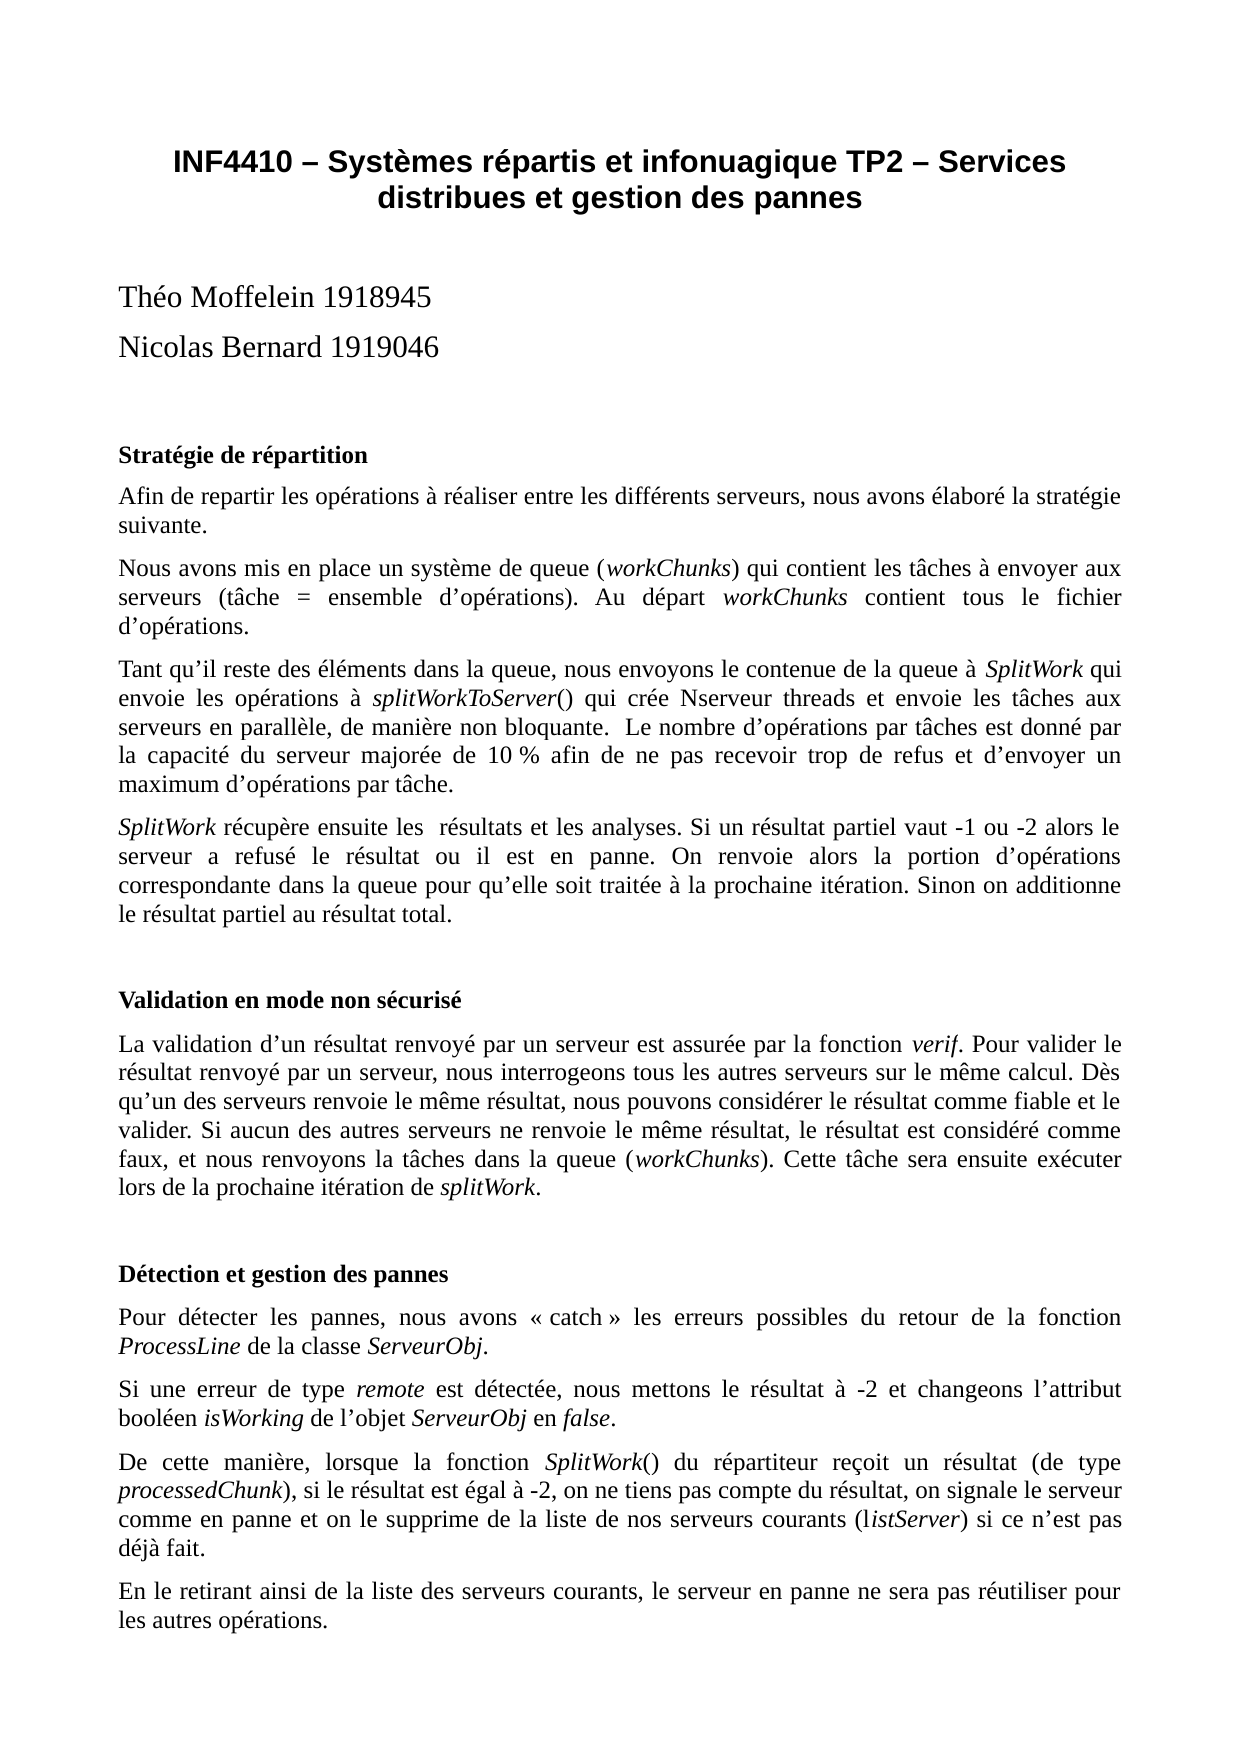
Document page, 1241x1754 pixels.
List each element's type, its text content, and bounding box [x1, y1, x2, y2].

subtitle Stratégie de répartition [118, 440, 1122, 469]
text Tant qu’il reste des éléments dans la queue, nous envoyons le contenue de la queue à SplitWork qui envoie les opérations à splitWorkToServer() qui crée Nserveur threads et envoie les tâches aux serveurs en parallèle, de manière non bloquante. Le nombre d’opérations par tâches est donné par la capacité du serveur majorée de 10 % afin de ne pas recevoir trop de refus et d’envoyer un maximum d’opérations par tâche. [118, 654, 1122, 798]
text En le retirant ainsi de la liste des serveurs courants, le serveur en panne ne sera pas réutiliser pour les autres opérations. [118, 1576, 1122, 1634]
title INF4410 – Systèmes répartis et infonuagique TP2 – Services distribues et gestion des pannes [118, 143, 1122, 215]
text Nicolas Bernard 1919046 [118, 328, 1122, 364]
text Détection et gestion des pannes [118, 1259, 1122, 1288]
text Pour détecter les pannes, nous avons « catch » les erreurs possibles du retour de la fonction ProcessLine de la classe ServeurObj. [118, 1302, 1122, 1360]
text SplitWork récupère ensuite les résultats et les analyses. Si un résultat partiel vaut -1 ou -2 alors le serveur a refusé le résultat ou il est en panne. On renvoie alors la portion d’opérations correspondante dans la queue pour qu’elle soit traitée à la prochaine itération. Sinon on additionne le résultat partiel au résultat total. [118, 812, 1122, 927]
text Nous avons mis en place un système de queue (workChunks) qui contient les tâches à envoyer aux serveurs (tâche = ensemble d’opérations). Au départ workChunks contient tous le fichier d’opérations. [118, 553, 1122, 639]
text Afin de repartir les opérations à réaliser entre les différents serveurs, nous avons élaboré la stratégie suivante. [118, 481, 1122, 539]
text Validation en mode non sécurisé [118, 985, 1122, 1014]
text Si une erreur de type remote est détectée, nous mettons le résultat à -2 et changeons l’attribut booléen isWorking de l’objet ServeurObj en false. [118, 1374, 1122, 1432]
text Théo Moffelein 1918945 [118, 278, 1122, 314]
text La validation d’un résultat renvoyé par un serveur est assurée par la fonction verif. Pour valider le résultat renvoyé par un serveur, nous interrogeons tous les autres serveurs sur le même calcul. Dès qu’un des serveurs renvoie le même résultat, nous pouvons considérer le résultat comme fiable et le valider. Si aucun des autres serveurs ne renvoie le même résultat, le résultat est considéré comme faux, et nous renvoyons la tâches dans la queue (workChunks). Cette tâche sera ensuite exécuter lors de la prochaine itération de splitWork. [118, 1029, 1122, 1201]
text De cette manière, lorsque la fonction SplitWork() du répartiteur reçoit un résultat (de type processedChunk), si le résultat est égal à -2, on ne tiens pas compte du résultat, on signale le serveur comme en panne et on le supprime de la liste de nos serveurs courants (listServer) si ce n’est pas déjà fait. [118, 1447, 1122, 1562]
